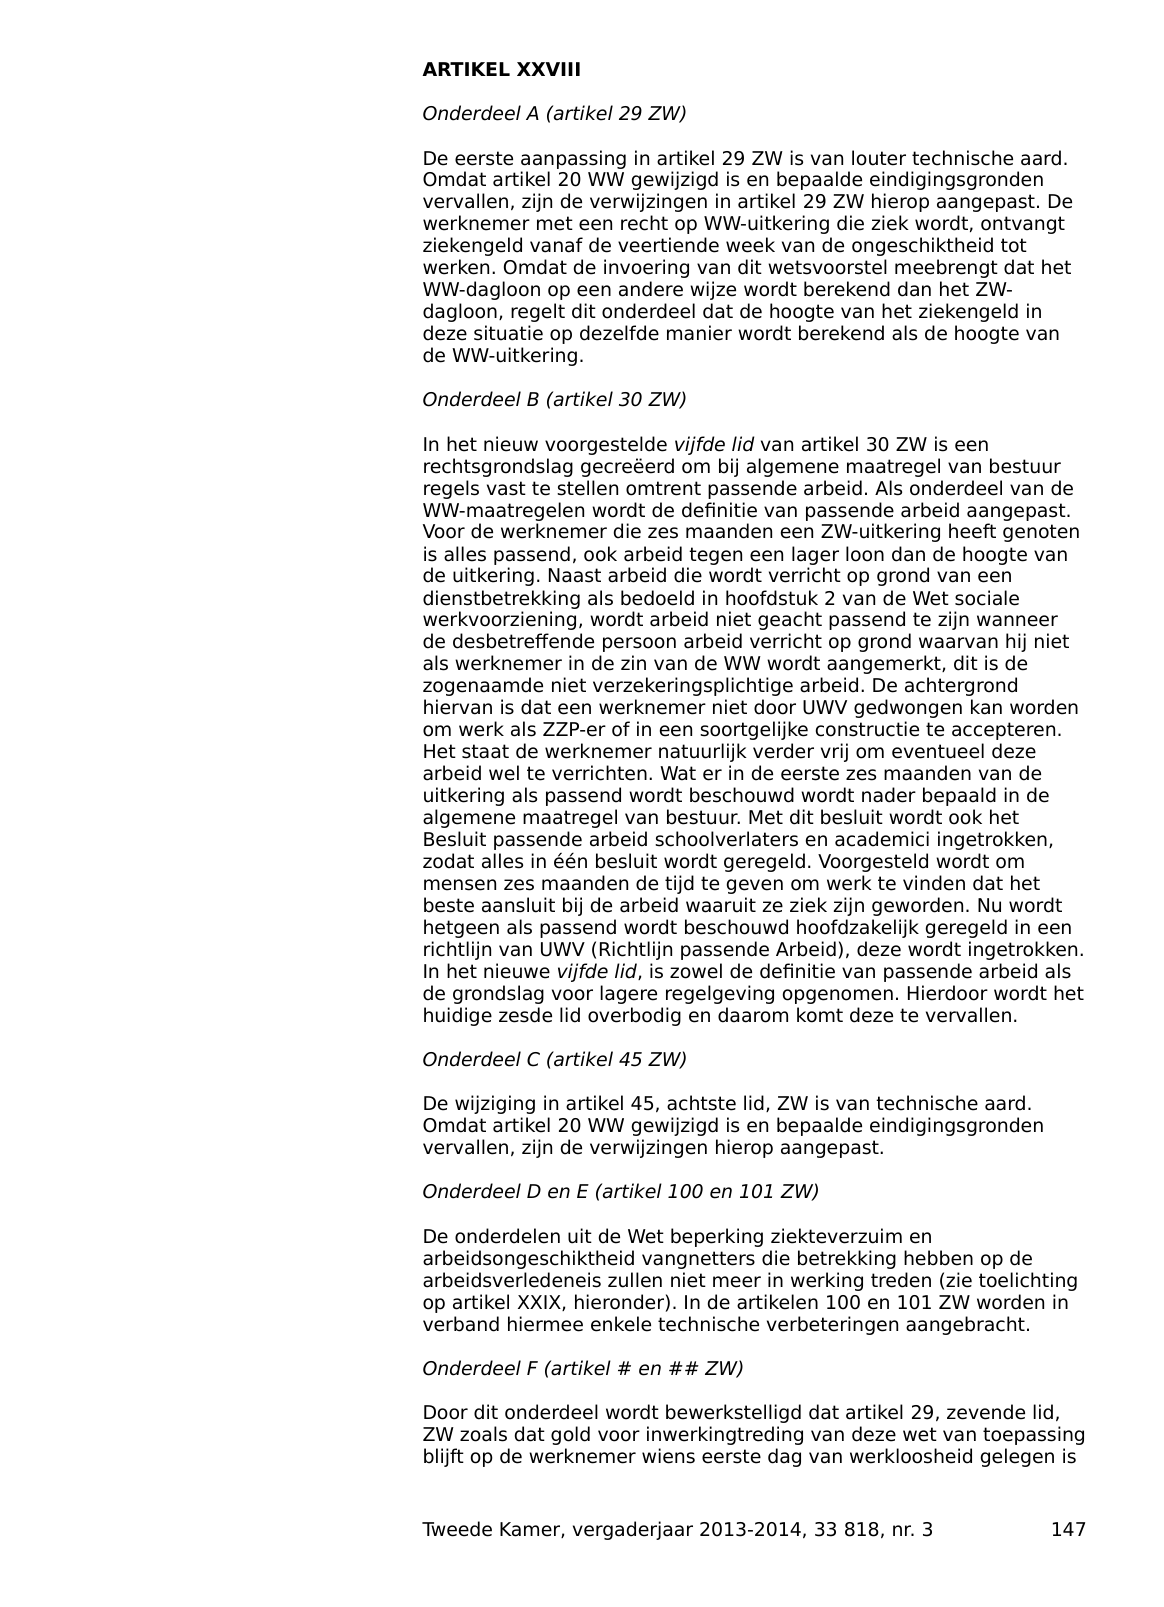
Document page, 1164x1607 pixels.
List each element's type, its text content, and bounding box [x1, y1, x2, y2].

text In het nieuwe vijfde lid, is zowel de definitie van passende arbeid als de grondslag voor lagere regelgeving opgenomen. Hierdoor wordt het huidige zesde lid overbodig en daarom komt deze te vervallen. [422, 961, 1087, 1027]
subtitle Onderdeel C (artikel 45 ZW) [422, 1049, 1087, 1071]
subtitle Onderdeel D en E (artikel 100 en 101 ZW) [422, 1181, 1087, 1203]
subtitle Onderdeel F (artikel # en ## ZW) [422, 1358, 1087, 1380]
subtitle Onderdeel B (artikel 30 ZW) [422, 389, 1087, 411]
text De wijziging in artikel 45, achtste lid, ZW is van technische aard. Omdat artikel 20 WW gewijzigd is en bepaalde eindigingsgronden vervallen, zijn de verwijzingen hierop aangepast. [422, 1093, 1087, 1159]
subtitle Onderdeel A (artikel 29 ZW) [422, 103, 1087, 125]
text De onderdelen uit de Wet beperking ziekteverzuim en arbeidsongeschiktheid vangnetters die betrekking hebben op de arbeidsverledeneis zullen niet meer in werking treden (zie toelichting op artikel XXIX, hieronder). In de artikelen 100 en 101 ZW worden in verband hiermee enkele technische verbeteringen aangebracht. [422, 1226, 1087, 1336]
subtitle ARTIKEL XXVIII [422, 59, 1087, 81]
text De eerste aanpassing in artikel 29 ZW is van louter technische aard. Omdat artikel 20 WW gewijzigd is en bepaalde eindigingsgronden vervallen, zijn de verwijzingen in artikel 29 ZW hierop aangepast. De werknemer met een recht op WW-uitkering die ziek wordt, ontvangt ziekengeld vanaf de veertiende week van de ongeschiktheid tot werken. Omdat de invoering van dit wetsvoorstel meebrengt dat het WW-dagloon op een andere wijze wordt berekend dan het ZW-dagloon, regelt dit onderdeel dat de hoogte van het ziekengeld in deze situatie op dezelfde manier wordt berekend als de hoogte van de WW-uitkering. [422, 147, 1087, 367]
text Door dit onderdeel wordt bewerkstelligd dat artikel 29, zevende lid, ZW zoals dat gold voor inwerkingtreding van deze wet van toepassing blijft op de werknemer wiens eerste dag van werkloosheid gelegen is [422, 1402, 1087, 1468]
text In het nieuw voorgestelde vijfde lid van artikel 30 ZW is een rechtsgrondslag gecreëerd om bij algemene maatregel van bestuur regels vast te stellen omtrent passende arbeid. Als onderdeel van de WW-maatregelen wordt de definitie van passende arbeid aangepast. Voor de werknemer die zes maanden een ZW-uitkering heeft genoten is alles passend, ook arbeid tegen een lager loon dan de hoogte van de uitkering. Naast arbeid die wordt verricht op grond van een dienstbetrekking als bedoeld in hoofdstuk 2 van de Wet sociale werkvoorziening, wordt arbeid niet geacht passend te zijn wanneer de desbetreffende persoon arbeid verricht op grond waarvan hij niet als werknemer in de zin van de WW wordt aangemerkt, dit is de zogenaamde niet verzekeringsplichtige arbeid. De achtergrond hiervan is dat een werknemer niet door UWV gedwongen kan worden om werk als ZZP-er of in een soortgelijke constructie te accepteren. Het staat de werknemer natuurlijk verder vrij om eventueel deze arbeid wel te verrichten. Wat er in de eerste zes maanden van de uitkering als passend wordt beschouwd wordt nader bepaald in de algemene maatregel van bestuur. Met dit besluit wordt ook het Besluit passende arbeid schoolverlaters en academici ingetrokken, zodat alles in één besluit wordt geregeld. Voorgesteld wordt om mensen zes maanden de tijd te geven om werk te vinden dat het beste aansluit bij de arbeid waaruit ze ziek zijn geworden. Nu wordt hetgeen als passend wordt beschouwd hoofdzakelijk geregeld in een richtlijn van UWV (Richtlijn passende Arbeid), deze wordt ingetrokken. [422, 433, 1087, 961]
